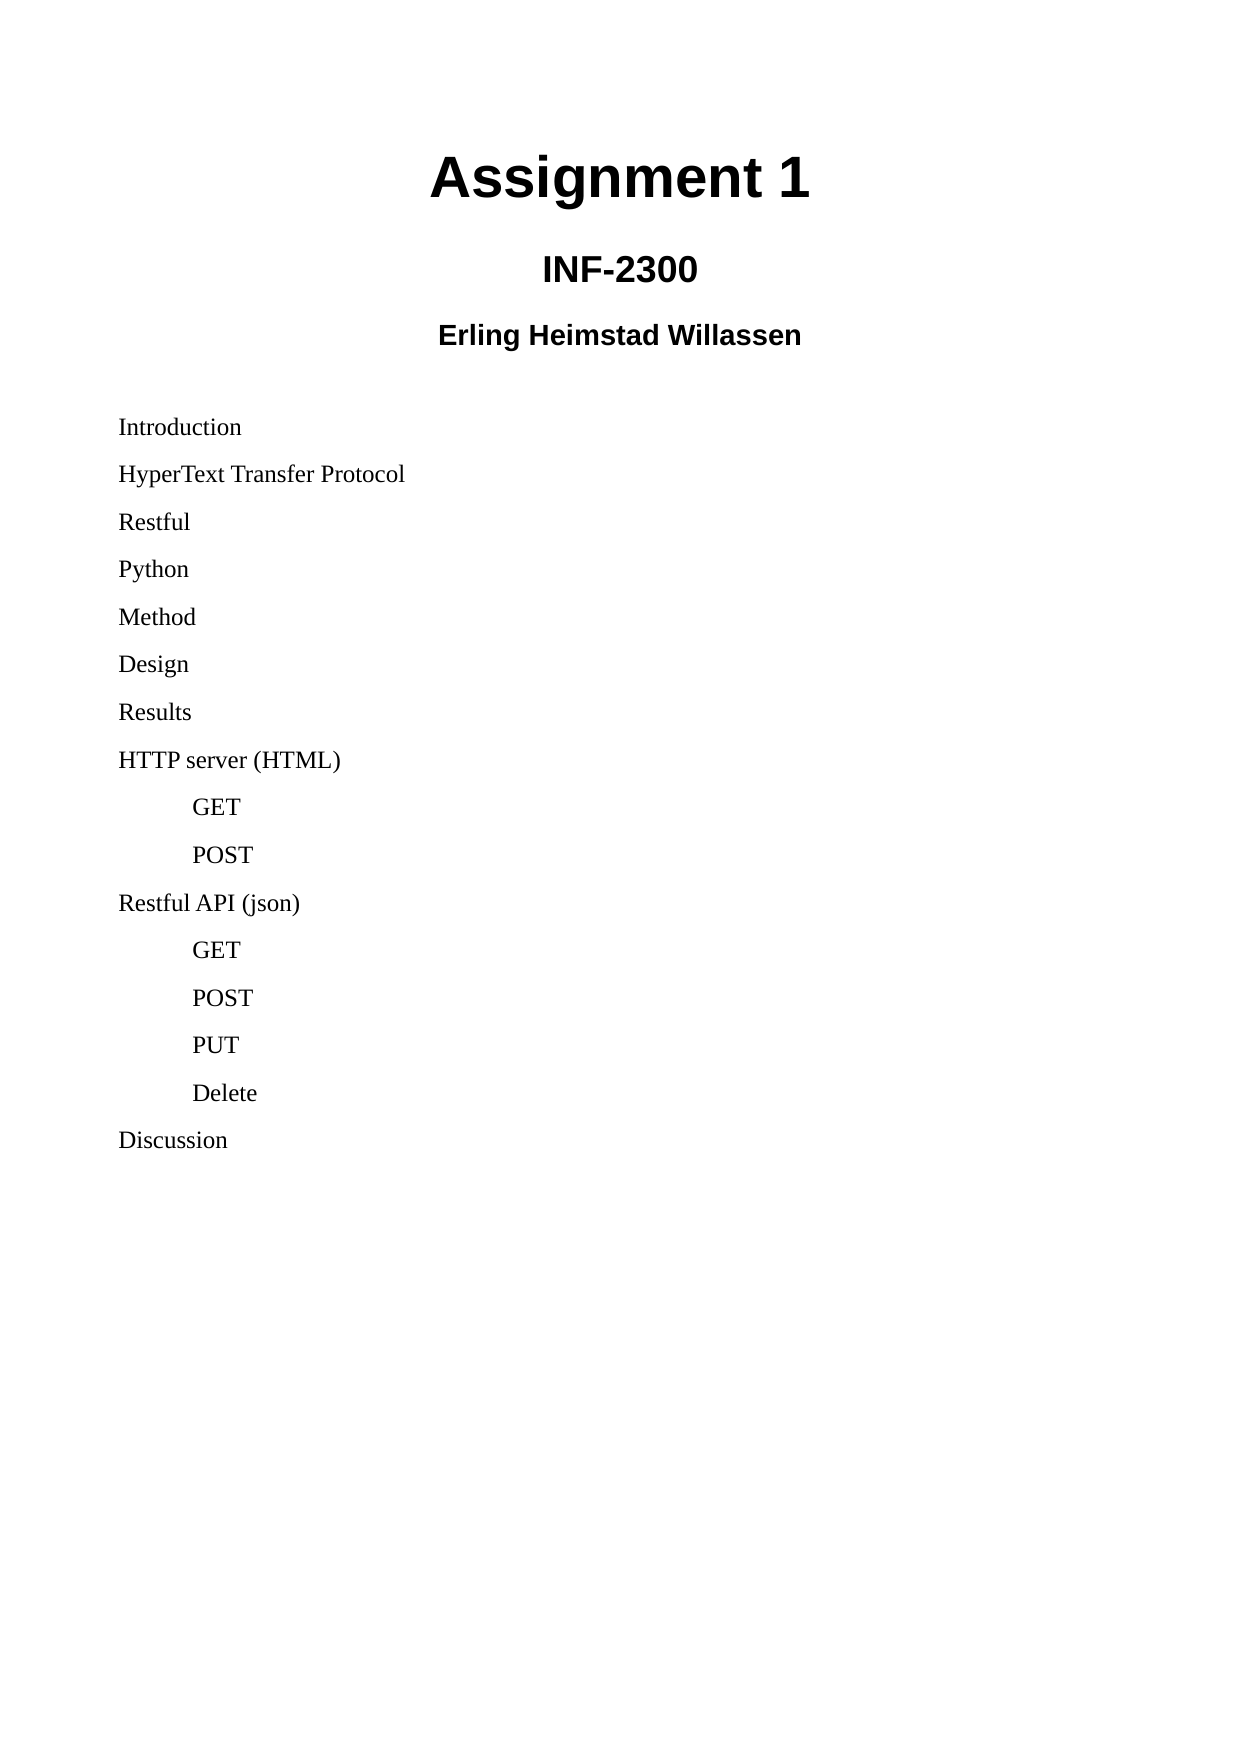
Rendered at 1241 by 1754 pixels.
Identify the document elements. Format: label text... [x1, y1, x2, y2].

text POST [118, 840, 1122, 869]
subtitle INF-2300 [118, 248, 1122, 291]
text Method [118, 602, 1122, 631]
text GET [118, 792, 1122, 821]
text Design [118, 649, 1122, 678]
text Restful API (json) [118, 888, 1122, 916]
title Assignment 1 [118, 143, 1122, 210]
text PUT [118, 1030, 1122, 1059]
text GET [118, 935, 1122, 964]
text Python [118, 554, 1122, 583]
text Discussion [118, 1126, 1122, 1154]
text HTTP server (HTML) [118, 745, 1122, 773]
text POST [118, 983, 1122, 1012]
text Introduction [118, 412, 1122, 440]
text HyperText Transfer Protocol [118, 459, 1122, 488]
subtitle Erling Heimstad Willassen [118, 318, 1122, 351]
text Results [118, 697, 1122, 726]
text Restful [118, 507, 1122, 536]
text Delete [118, 1078, 1122, 1107]
